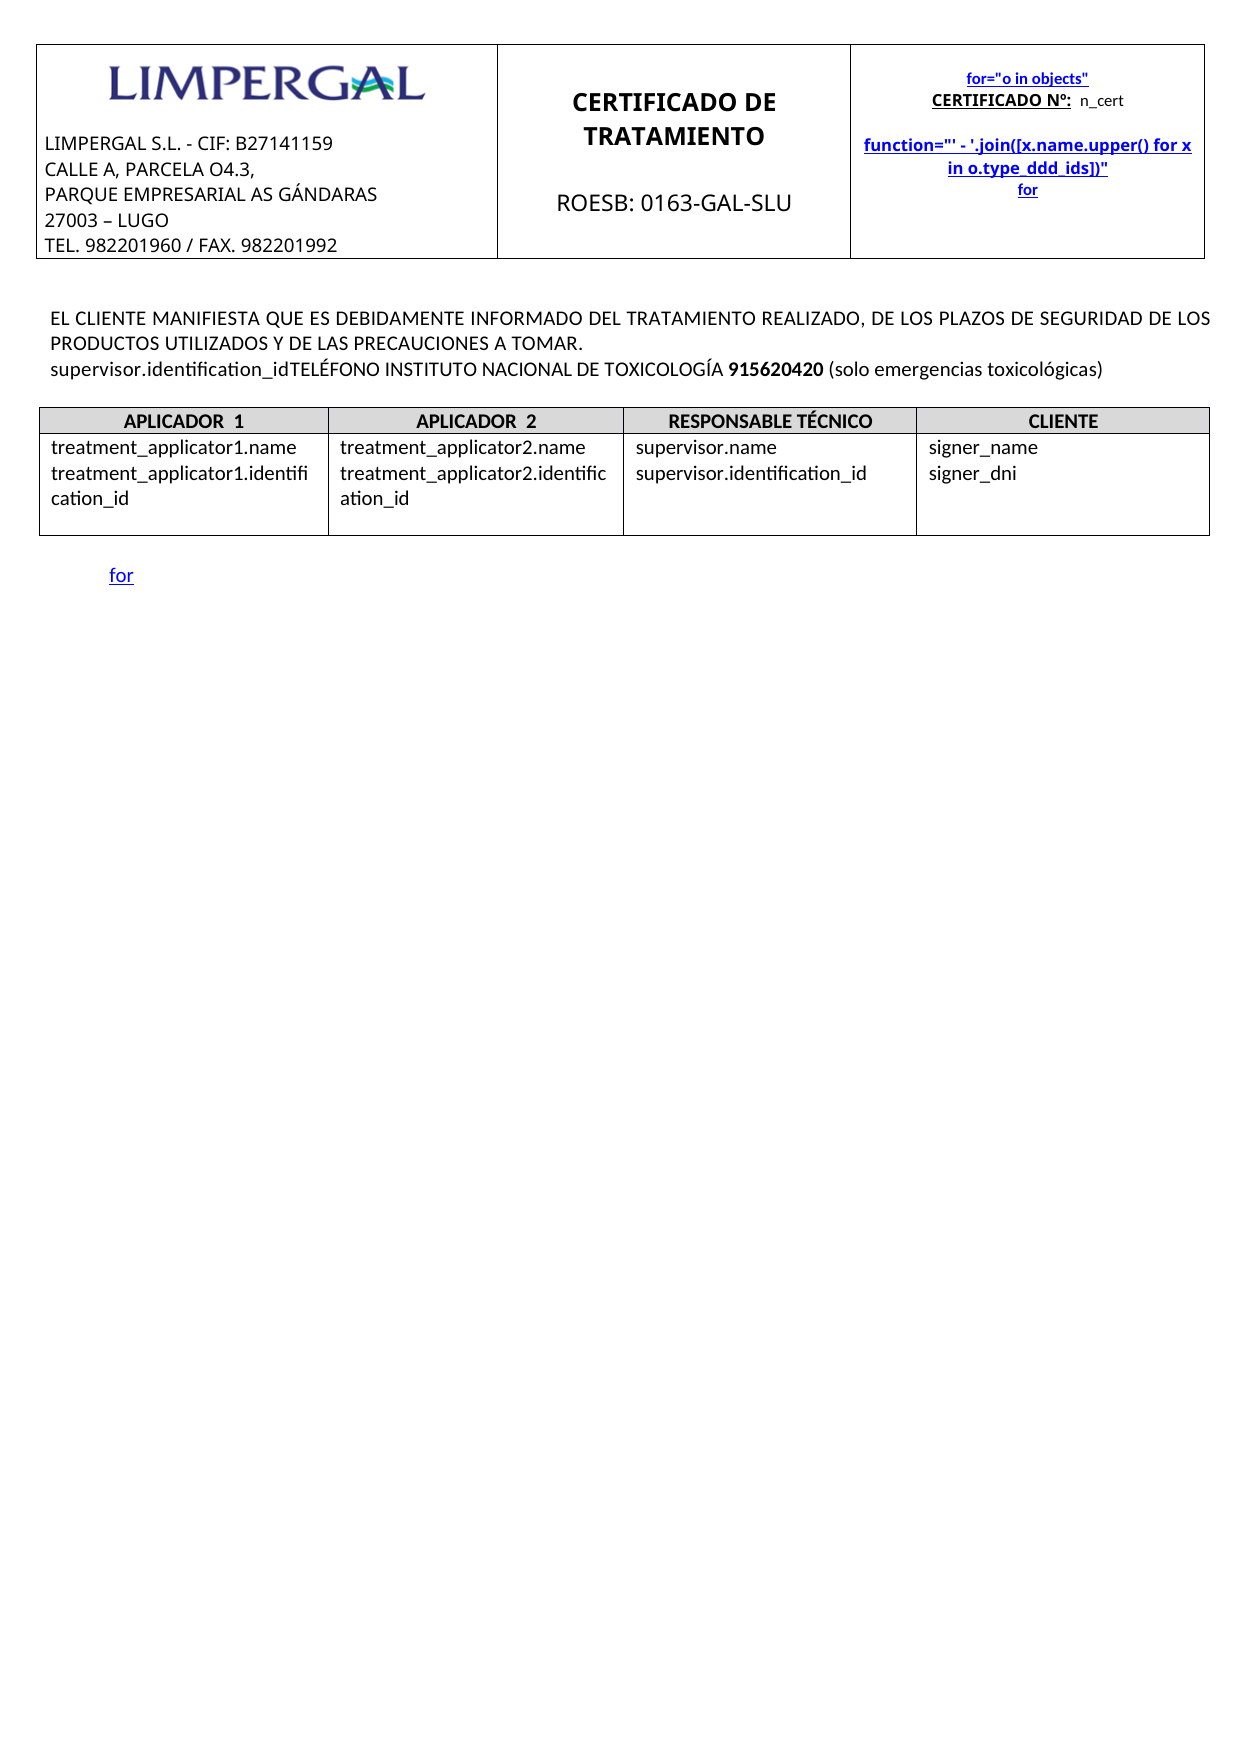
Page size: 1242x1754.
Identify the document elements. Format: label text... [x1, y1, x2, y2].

picture [107, 45, 428, 104]
text supervisor.identification_idTELÉFONO INSTITUTO NACIONAL DE TOXICOLOGÍA 915620420 (solo emergencias toxicológicas) [50, 356, 1212, 381]
text for [35, 562, 1212, 587]
table_header RESPONSABLE TÉCNICO [624, 408, 916, 433]
table_header CLIENTE [917, 408, 1209, 433]
table_cell supervisor.name supervisor.identification_id [624, 434, 916, 535]
table_cell treatment_applicator2.name treatment_applicator2.identification_id [329, 434, 623, 535]
text EL CLIENTE MANIFIESTA QUE ES DEBIDAMENTE INFORMADO DEL TRATAMIENTO REALIZADO, DE LOS PLAZOS DE SEGURIDAD DE LOS PRODUCTOS UTILIZADOS Y DE LAS PRECAUCIONES A TOMAR. [50, 305, 1212, 356]
table_cell signer_name signer_dni [917, 434, 1209, 535]
table_header APLICADOR 1 [40, 408, 328, 433]
table_header APLICADOR 2 [329, 408, 623, 433]
table_cell treatment_applicator1.name treatment_applicator1.identification_id [40, 434, 328, 535]
